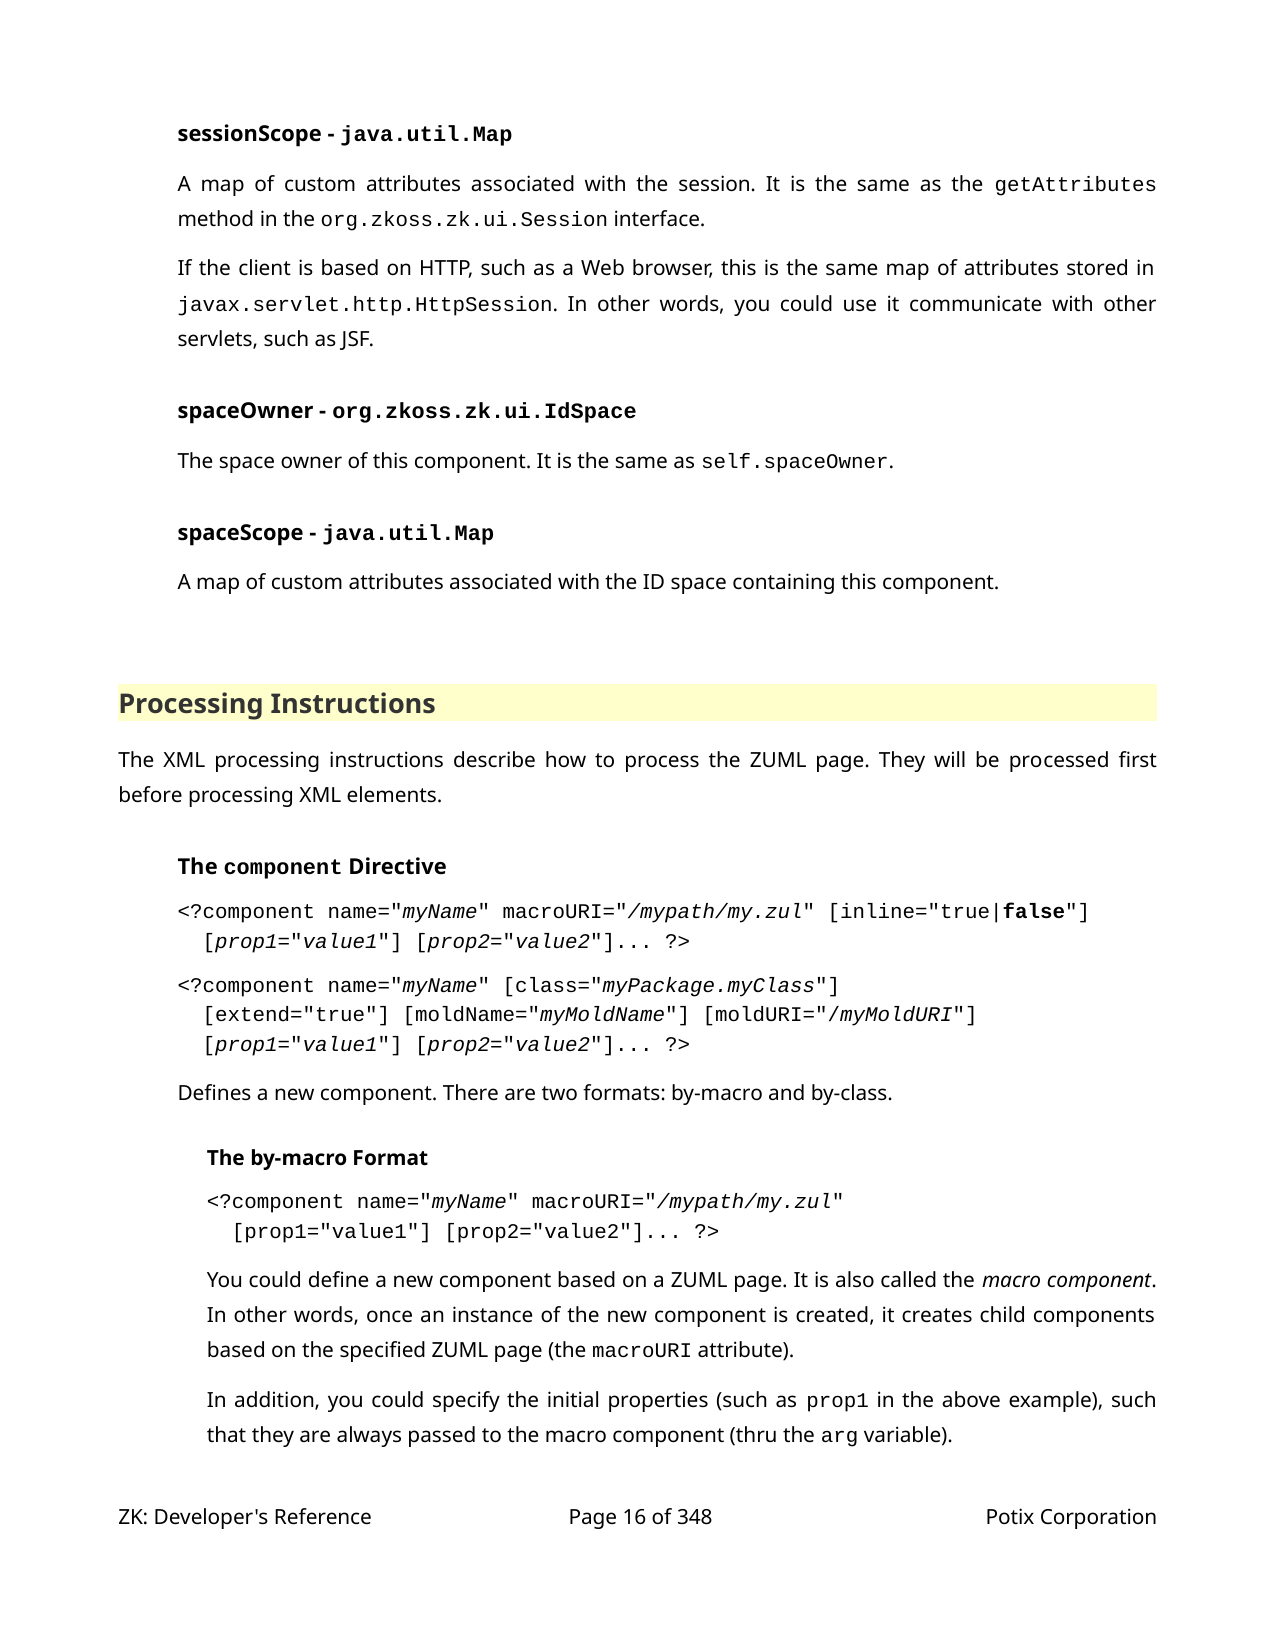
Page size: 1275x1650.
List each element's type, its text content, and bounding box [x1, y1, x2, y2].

text A map of custom attributes associated with the session. It is the same as the getAttributes method in the org.zkoss.zk.ui.Session interface. [177, 169, 1157, 233]
text A map of custom attributes associated with the ID space containing this component. [177, 567, 1157, 596]
subtitle spaceOwner - org.zkoss.zk.ui.IdSpace [177, 395, 1157, 425]
subtitle sessionScope - java.util.Map [177, 118, 1157, 148]
subtitle The by-macro Format [207, 1143, 1157, 1171]
subtitle spaceScope - java.util.Map [177, 517, 1157, 547]
subtitle Processing Instructions [118, 684, 1157, 721]
text If the client is based on HTTP, such as a Web browser, this is the same map of attributes stored in javax.servlet.http.HttpSession. In other words, you could use it communicate with other servlets, such as JSF. [177, 253, 1157, 352]
subtitle The component Directive [177, 851, 1157, 881]
text The XML processing instructions describe how to process the ZUML page. They will be processed first before processing XML elements. [118, 745, 1157, 808]
text <?component name="myName" macroURI="/mypath/my.zul" [inline="true|false"] [prop1="value1"] [prop2="value2"]... ?> [177, 901, 1157, 954]
text Defines a new component. There are two formats: by-macro and by-class. [177, 1078, 1157, 1106]
text <?component name="myName" macroURI="/mypath/my.zul" [prop1="value1"] [prop2="value2"]... ?> [207, 1192, 1157, 1244]
text <?component name="myName" [class="myPackage.myClass"] [extend="true"] [moldName="myMoldName"] [moldURI="/myMoldURI"] [prop1="value1"] [prop2="value2"]... ?> [177, 975, 1157, 1057]
text In addition, you could specify the initial properties (such as prop1 in the above example), such that they are always passed to the macro component (thru the arg variable). [207, 1385, 1157, 1449]
text You could define a new component based on a ZUML page. It is also called the macro component. In other words, once an instance of the new component is created, it creates child components based on the specified ZUML page (the macroURI attribute). [207, 1265, 1157, 1364]
text The space owner of this component. It is the same as self.spaceOwner. [177, 446, 1157, 474]
